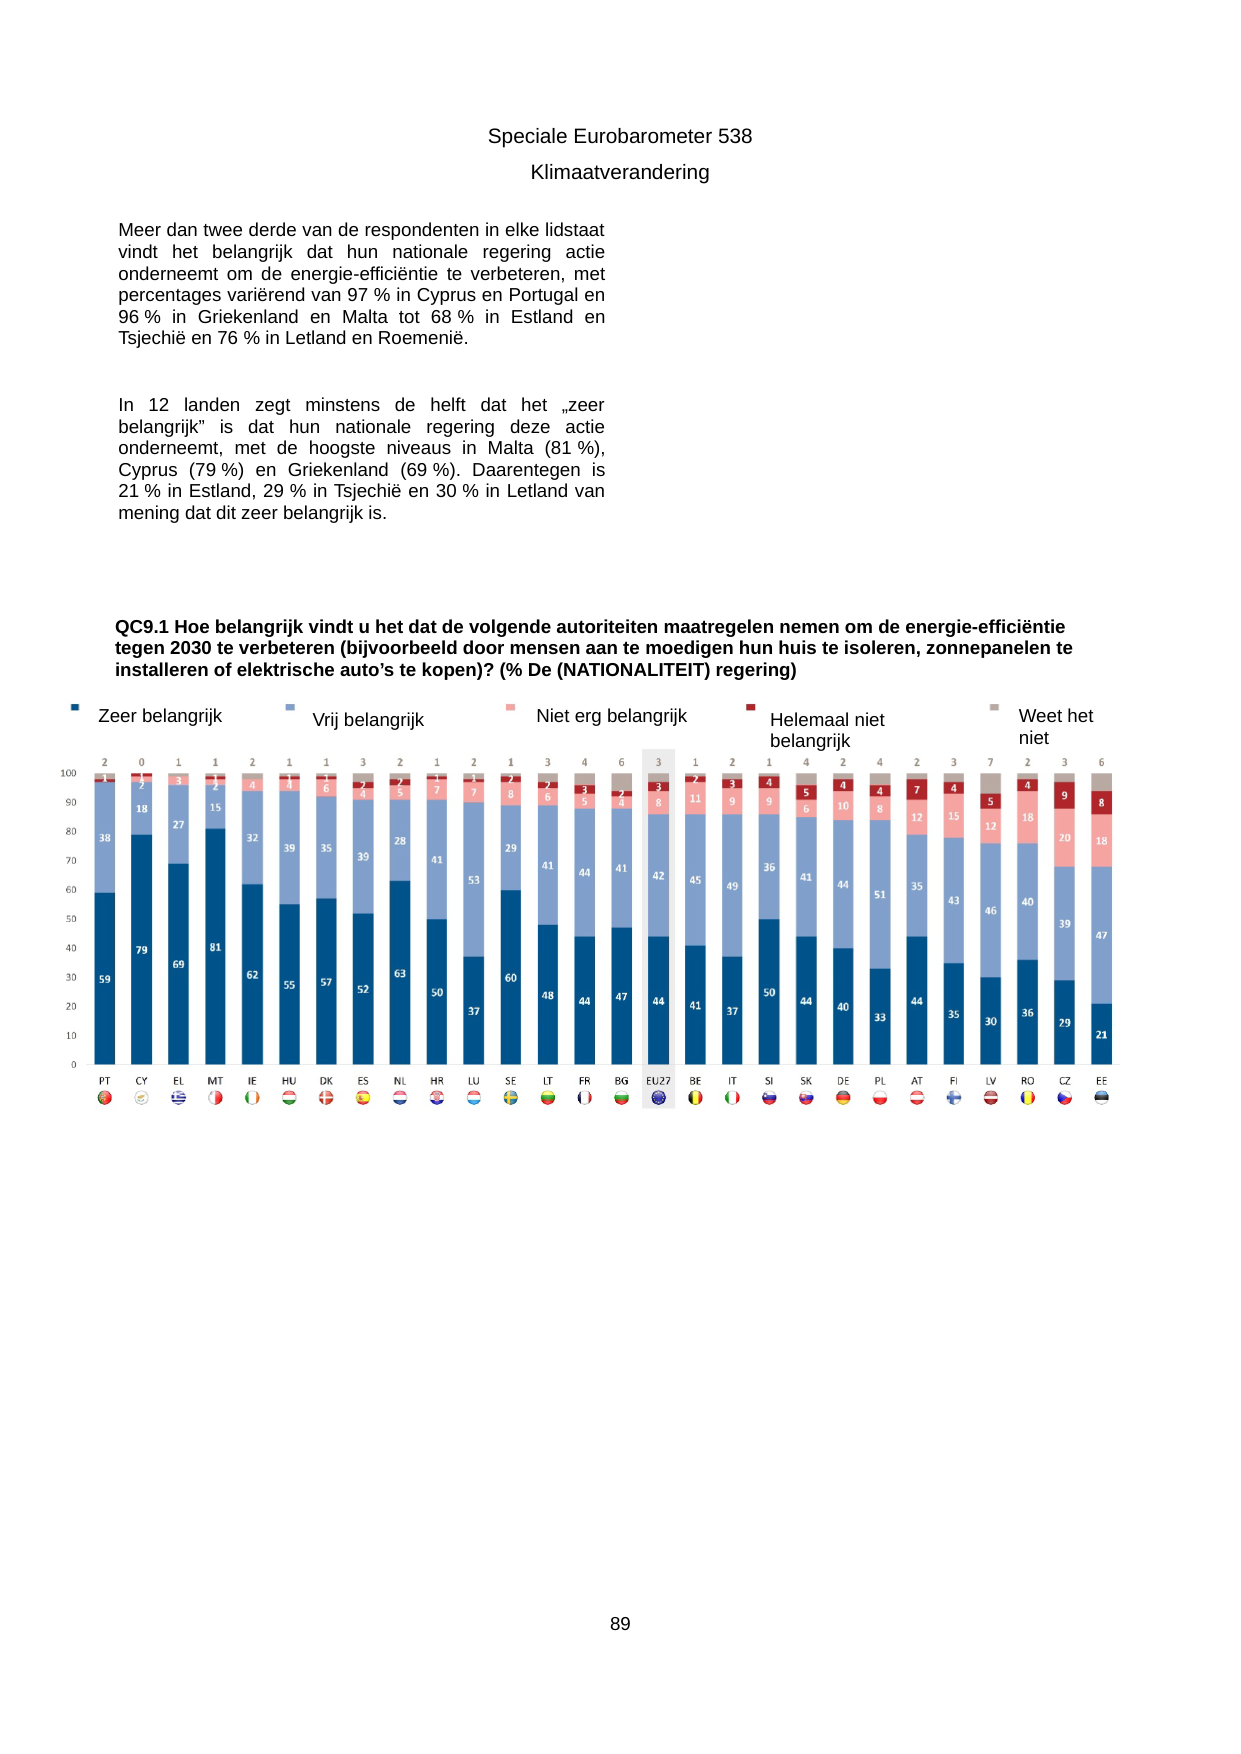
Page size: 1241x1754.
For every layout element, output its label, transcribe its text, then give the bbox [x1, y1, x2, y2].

picture [58, 745, 1128, 1111]
text In 12 landen zegt minstens de helft dat het „zeer belangrijk” is dat hun nationale regering deze actie onderneemt, met de hoogste niveaus in Malta (81 %), Cyprus (79 %) en Griekenland (69 %). Daarentegen is 21 % in Estland, 29 % in Tsjechië en 30 % in Letland van mening dat dit zeer belangrijk is. [118, 394, 605, 523]
text Meer dan twee derde van de respondenten in elke lidstaat vindt het belangrijk dat hun nationale regering actie onderneemt om de energie-efficiëntie te verbeteren, met percentages variërend van 97 % in Cyprus en Portugal en 96 % in Griekenland en Malta tot 68 % in Estland en Tsjechië en 76 % in Letland en Roemenië. [118, 219, 605, 349]
picture [58, 697, 1005, 715]
